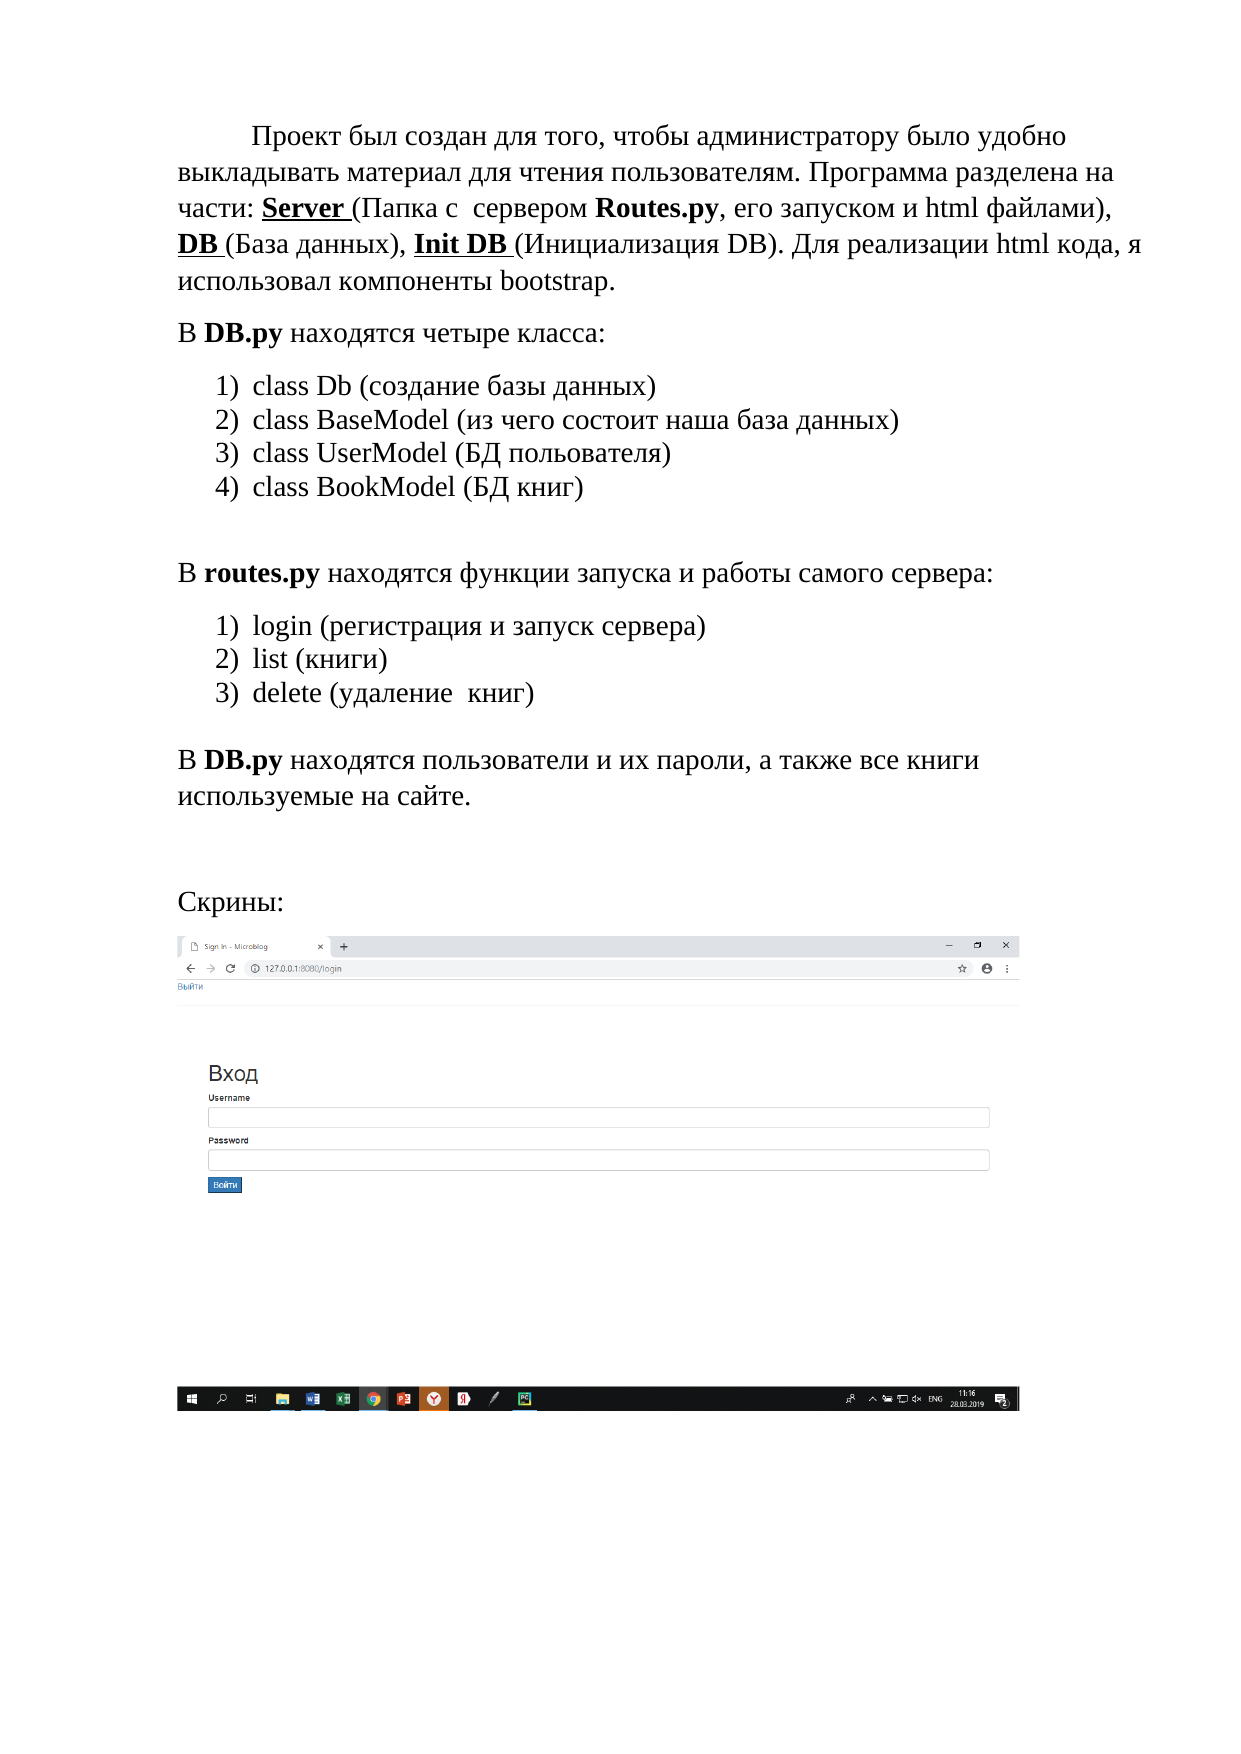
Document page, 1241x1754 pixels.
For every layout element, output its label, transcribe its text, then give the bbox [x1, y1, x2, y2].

list list (книги) [215, 642, 1152, 675]
list class Db (создание базы данных) [215, 368, 1152, 402]
list class BookModel (БД книг) [215, 469, 1152, 502]
list class BaseModel (из чего состоит наша база данных) [215, 402, 1152, 435]
text В routes.py находятся функции запуска и работы самого сервера: [177, 555, 1152, 589]
picture [177, 936, 1020, 1411]
list login (регистрация и запуск сервера) [215, 608, 1152, 642]
text В DB.py находятся пользователи и их пароли, а также все книги используемые на сайте. [177, 742, 1152, 812]
list class UserModel (БД польователя) [215, 435, 1152, 469]
list delete (удаление книг) [215, 675, 1152, 709]
text Скрины: [177, 884, 1152, 918]
text В DB.py находятся четыре класса: [177, 316, 1152, 349]
text Проект был создан для того, чтобы администратору было удобно выкладывать материал для чтения пользователям. Программа разделена на части: Server (Папка с сервером Routes.py, его запуском и html файлами), DB (База данных), Init DB (Инициализация DB). Для реализации html кода, я использовал компоненты bootstrap. [177, 118, 1152, 296]
